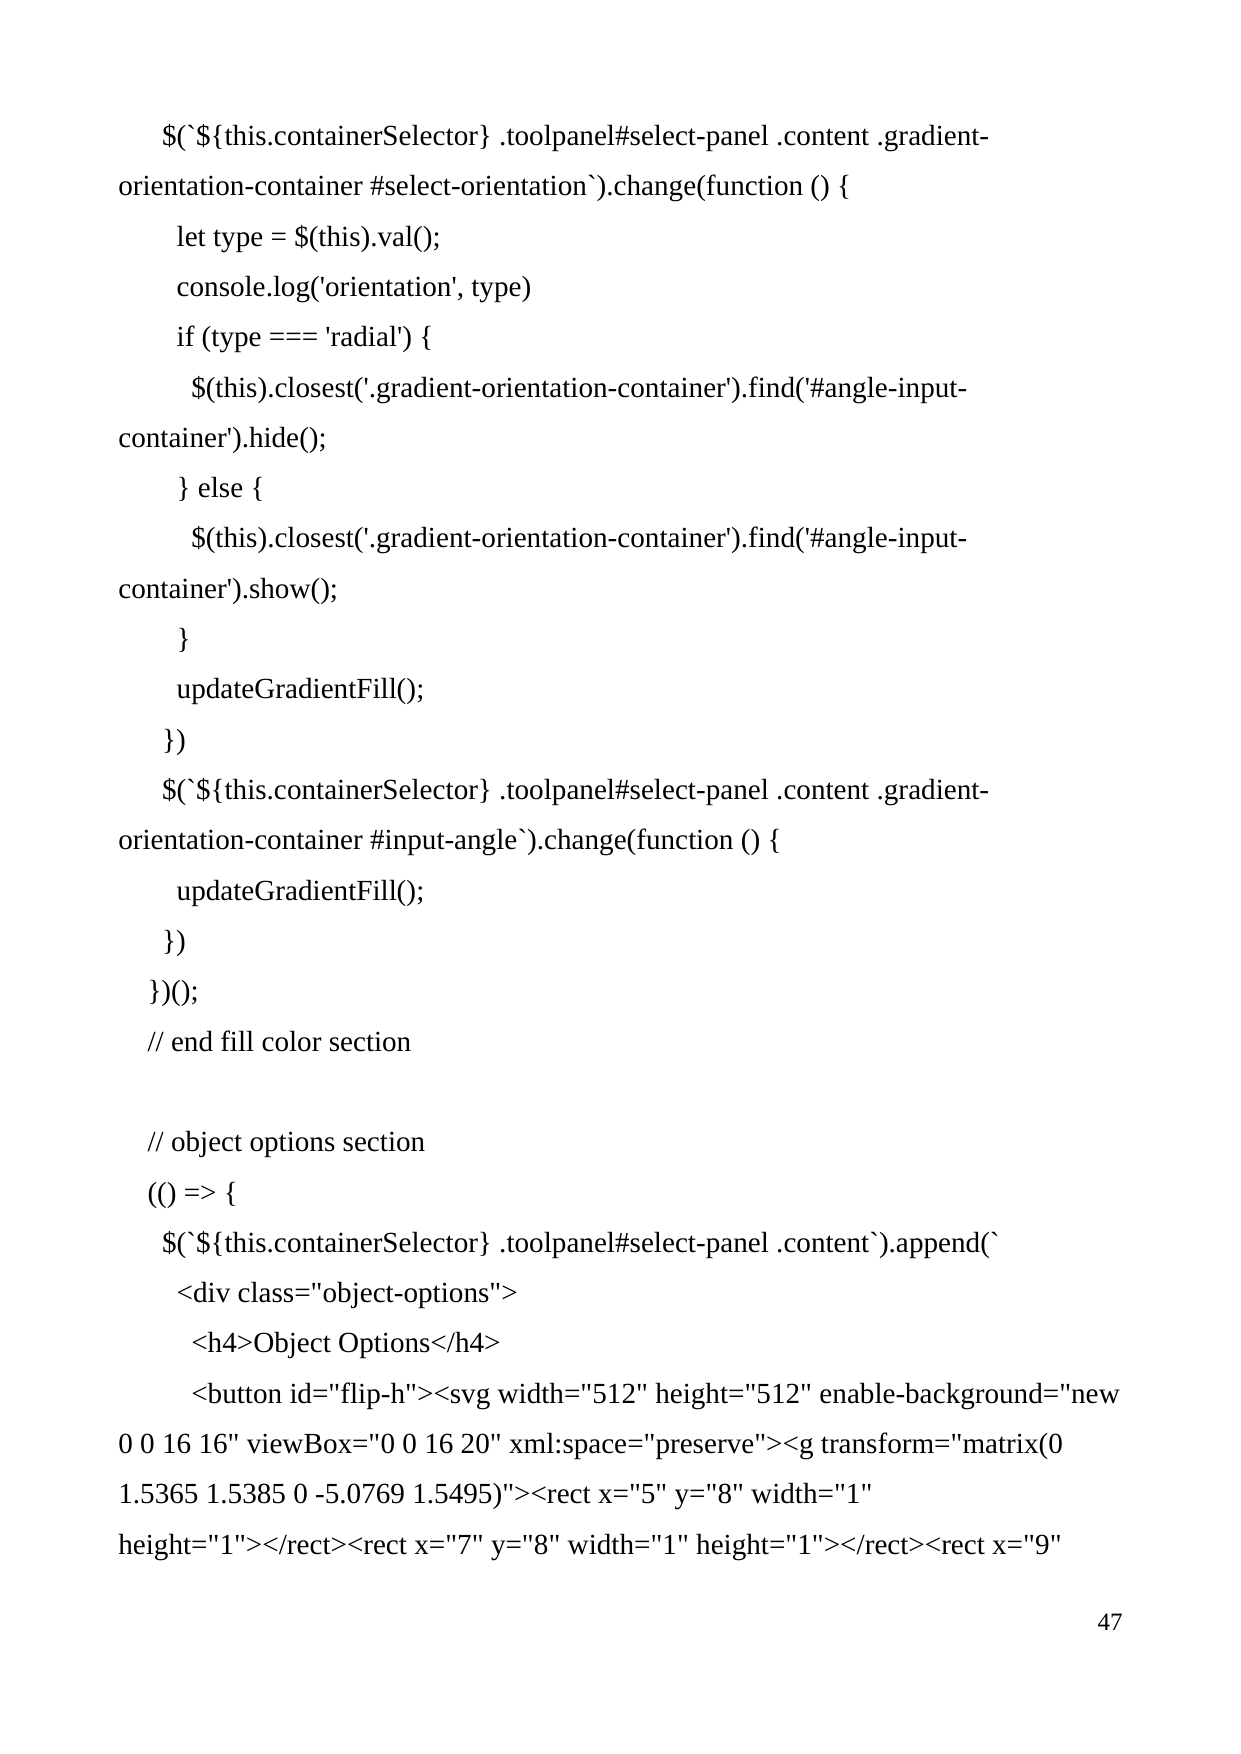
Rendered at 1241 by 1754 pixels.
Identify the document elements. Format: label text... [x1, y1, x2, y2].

text let type = $(this).val(); [118, 219, 1122, 252]
text <div class="object-options"> [118, 1275, 1122, 1309]
text $(this).closest('.gradient-orientation-container').find('#angle-input-container').hide(); [118, 370, 1122, 453]
text } [118, 621, 1122, 655]
text $(`${this.containerSelector} .toolpanel#select-panel .content .gradient-orientation-container #input-angle`).change(function () { [118, 772, 1122, 856]
text updateGradientFill(); [118, 672, 1122, 705]
text }) [118, 923, 1122, 957]
text // end fill color section [118, 1024, 1122, 1057]
text <h4>Object Options</h4> [118, 1326, 1122, 1359]
text $(this).closest('.gradient-orientation-container').find('#angle-input-container').show(); [118, 521, 1122, 604]
text } else { [118, 470, 1122, 504]
text // object options section [118, 1124, 1122, 1158]
text (() => { [118, 1175, 1122, 1208]
text $(`${this.containerSelector} .toolpanel#select-panel .content`).append(` [118, 1225, 1122, 1258]
text updateGradientFill(); [118, 873, 1122, 906]
text })(); [118, 973, 1122, 1007]
text if (type === 'radial') { [118, 319, 1122, 353]
text <button id="flip-h"><svg width="512" height="512" enable-background="new 0 0 16 16" viewBox="0 0 16 20" xml:space="preserve"><g transform="matrix(0 1.5365 1.5385 0 -5.0769 1.5495)"><rect x="5" y="8" width="1" height="1"></rect><rect x="7" y="8" width="1" height="1"></rect><rect x="9" [118, 1376, 1122, 1560]
text $(`${this.containerSelector} .toolpanel#select-panel .content .gradient-orientation-container #select-orientation`).change(function () { [118, 118, 1122, 202]
text console.log('orientation', type) [118, 269, 1122, 303]
text }) [118, 722, 1122, 755]
